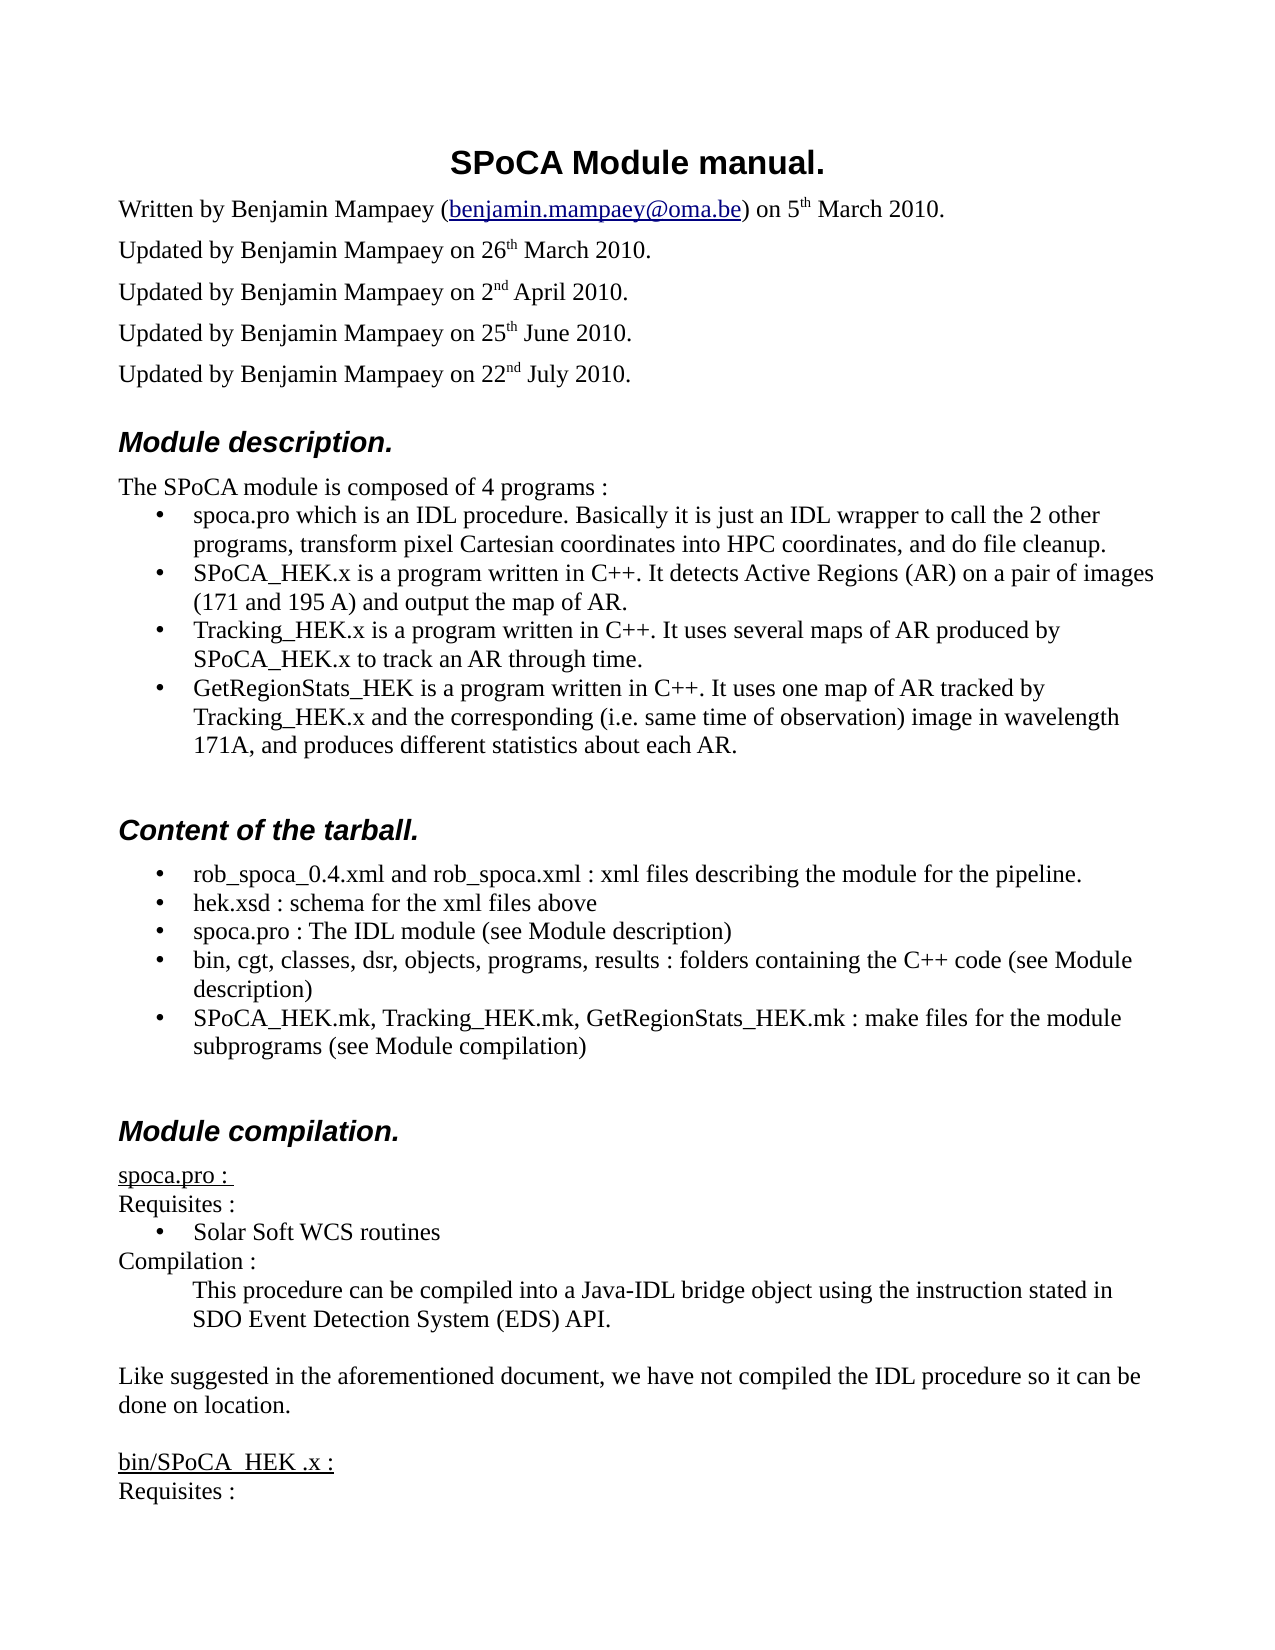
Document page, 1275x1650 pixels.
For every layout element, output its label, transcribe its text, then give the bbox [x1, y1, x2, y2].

subtitle Module compilation. [118, 1114, 1157, 1147]
list bin, cgt, classes, dsr, objects, programs, results : folders containing the C++ code (see Module description) [156, 945, 1157, 1003]
list SPoCA_HEK.mk, Tracking_HEK.mk, GetRegionStats_HEK.mk : make files for the module subprograms (see Module compilation) [156, 1003, 1157, 1060]
list GetRegionStats_HEK is a program written in C++. It uses one map of AR tracked by Tracking_HEK.x and the corresponding (i.e. same time of observation) image in wavelength 171A, and produces different statistics about each AR. [156, 673, 1157, 759]
text Updated by Benjamin Mampaey on 22nd July 2010. [118, 359, 1157, 388]
list hek.xsd : schema for the xml files above [156, 888, 1157, 916]
text spoca.pro : [118, 1160, 1157, 1189]
list rob_spoca_0.4.xml and rob_spoca.xml : xml files describing the module for the pipeline. [156, 859, 1157, 888]
list spoca.pro : The IDL module (see Module description) [156, 916, 1157, 945]
subtitle Content of the tarball. [118, 813, 1157, 846]
text Requisites : [118, 1476, 1157, 1505]
subtitle Module description. [118, 426, 1157, 459]
text Compilation : [118, 1246, 1157, 1275]
list Tracking_HEK.x is a program written in C++. It uses several maps of AR produced by SPoCA_HEK.x to track an AR through time. [156, 615, 1157, 673]
text Like suggested in the aforementioned document, we have not compiled the IDL procedure so it can be done on location. [118, 1361, 1157, 1419]
list SPoCA_HEK.x is a program written in C++. It detects Active Regions (AR) on a pair of images (171 and 195 A) and output the map of AR. [156, 558, 1157, 615]
list Solar Soft WCS routines [156, 1217, 1157, 1246]
list spoca.pro which is an IDL procedure. Basically it is just an IDL wrapper to call the 2 other programs, transform pixel Cartesian coordinates into HPC coordinates, and do file cleanup. [156, 500, 1157, 558]
text This procedure can be compiled into a Java-IDL bridge object using the instruction stated in SDO Event Detection System (EDS) API. [192, 1275, 1157, 1332]
subtitle SPoCA Module manual. [118, 143, 1157, 182]
text Requisites : [118, 1189, 1157, 1217]
text Updated by Benjamin Mampaey on 2nd April 2010. [118, 277, 1157, 306]
text The SPoCA module is composed of 4 programs : [118, 472, 1157, 500]
text Updated by Benjamin Mampaey on 25th June 2010. [118, 318, 1157, 347]
text Written by Benjamin Mampaey (benjamin.mampaey@oma.be) on 5th March 2010. [118, 194, 1157, 223]
text Updated by Benjamin Mampaey on 26th March 2010. [118, 236, 1157, 264]
text bin/SPoCA_HEK .x : [118, 1447, 1157, 1476]
